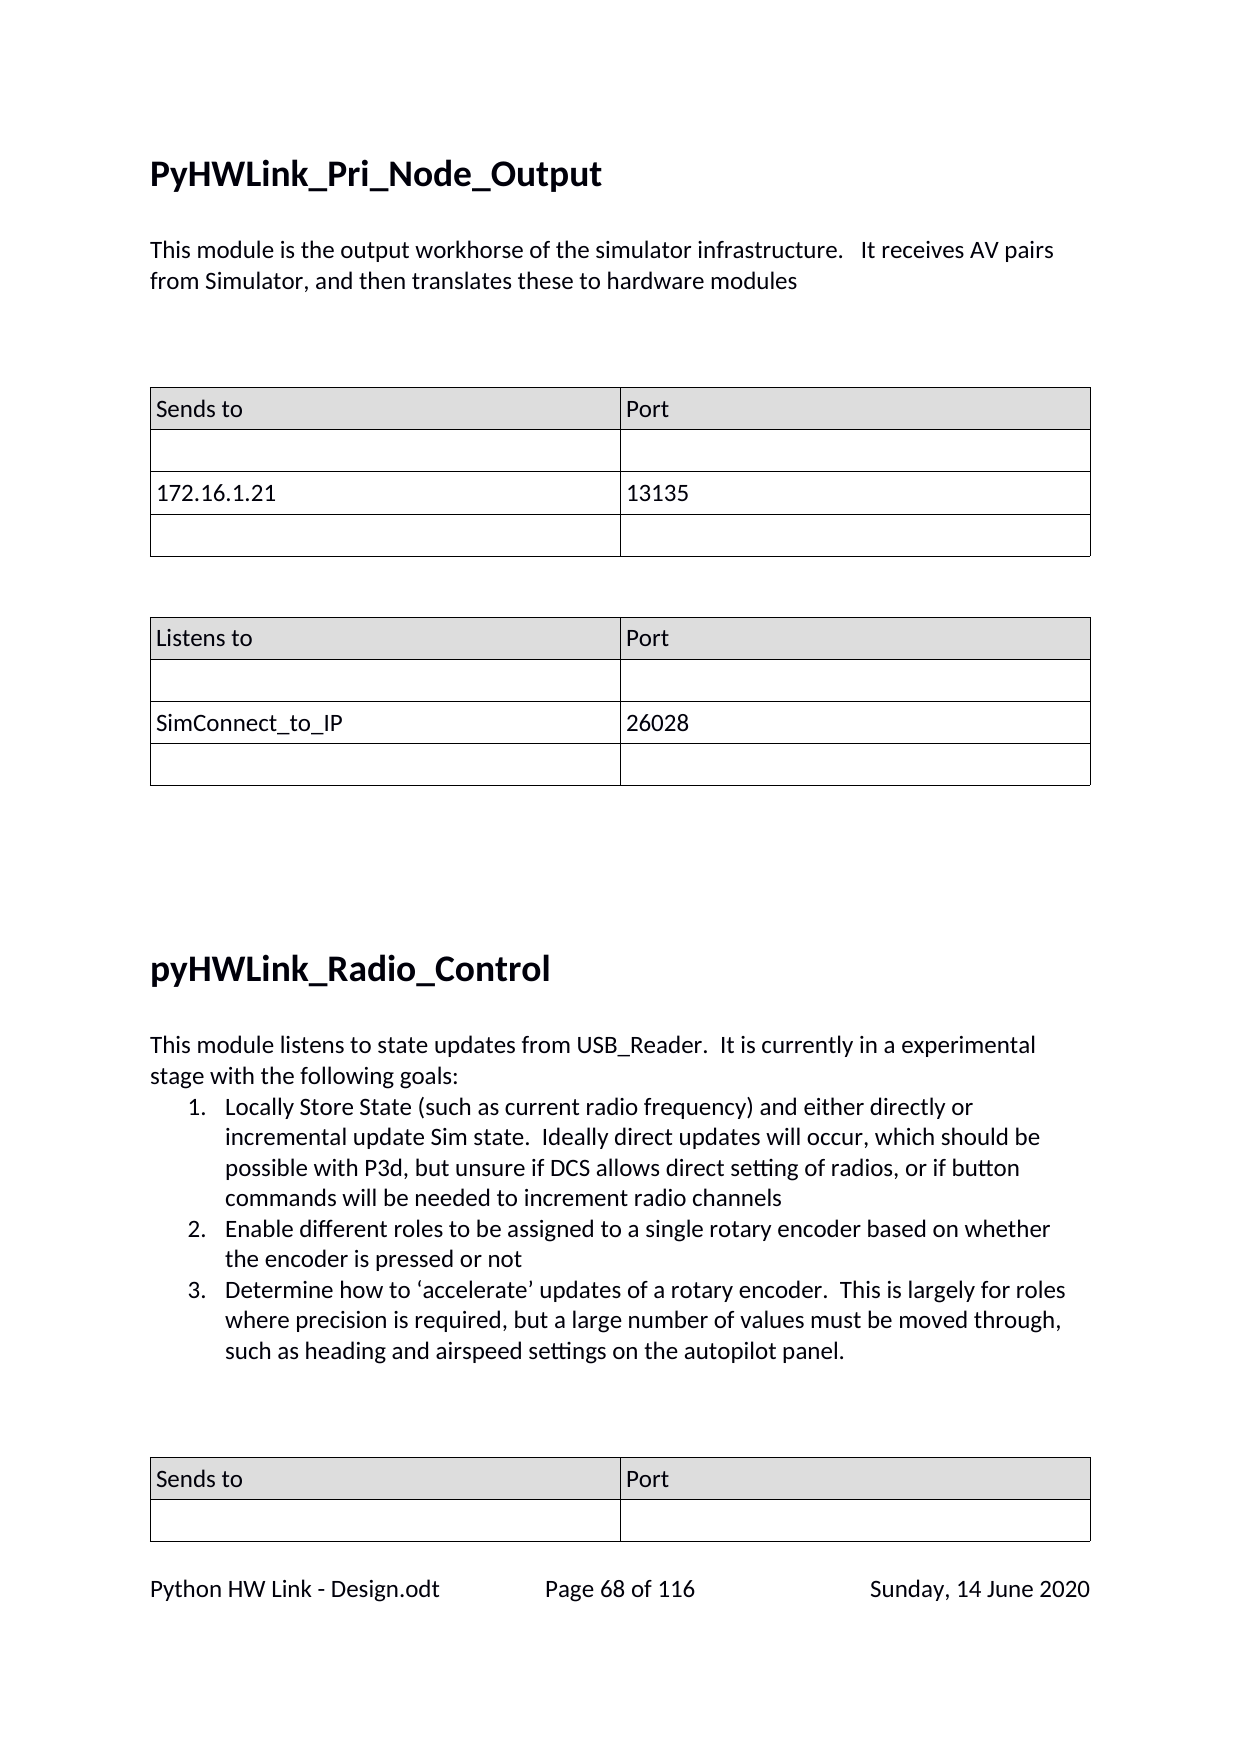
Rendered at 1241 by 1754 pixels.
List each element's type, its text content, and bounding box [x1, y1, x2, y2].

table_cell [151, 744, 620, 785]
list Locally Store State (such as current radio frequency) and either directly or incremental update Sim state. Ideally direct updates will occur, which should be possible with P3d, but unsure if DCS allows direct setting of radios, or if button commands will be needed to increment radio channels [187, 1091, 1090, 1213]
table_header Listens to [151, 618, 620, 659]
table_cell [151, 515, 620, 556]
subtitle pyHWLink_Radio_Control [150, 945, 1090, 991]
table_header Sends to [151, 388, 620, 429]
table_cell [151, 1500, 620, 1541]
table_cell [621, 515, 1090, 556]
table_cell [621, 1500, 1090, 1541]
table_cell [151, 430, 620, 471]
table_cell 26028 [621, 702, 1090, 743]
list Enable different roles to be assigned to a single rotary encoder based on whether the encoder is pressed or not [187, 1213, 1090, 1274]
table_cell 13135 [621, 472, 1090, 513]
table_cell SimConnect_to_IP [151, 702, 620, 743]
text This module is the output workhorse of the simulator infrastructure. It receives AV pairs from Simulator, and then translates these to hardware modules [150, 235, 1090, 296]
table_cell [621, 744, 1090, 785]
subtitle PyHWLink_Pri_Node_Output [150, 150, 1090, 196]
table_cell [151, 660, 620, 701]
table_header Port [621, 1458, 1090, 1499]
table_cell 172.16.1.21 [151, 472, 620, 513]
table_header Port [621, 388, 1090, 429]
list Determine how to ‘accelerate’ updates of a rotary encoder. This is largely for roles where precision is required, but a large number of values must be moved through, such as heading and airspeed settings on the autopilot panel. [187, 1274, 1090, 1365]
table_cell [621, 430, 1090, 471]
text This module listens to state updates from USB_Reader. It is currently in a experimental stage with the following goals: [150, 1029, 1090, 1091]
table_header Sends to [151, 1458, 620, 1499]
table_cell [621, 660, 1090, 701]
table_header Port [621, 618, 1090, 659]
